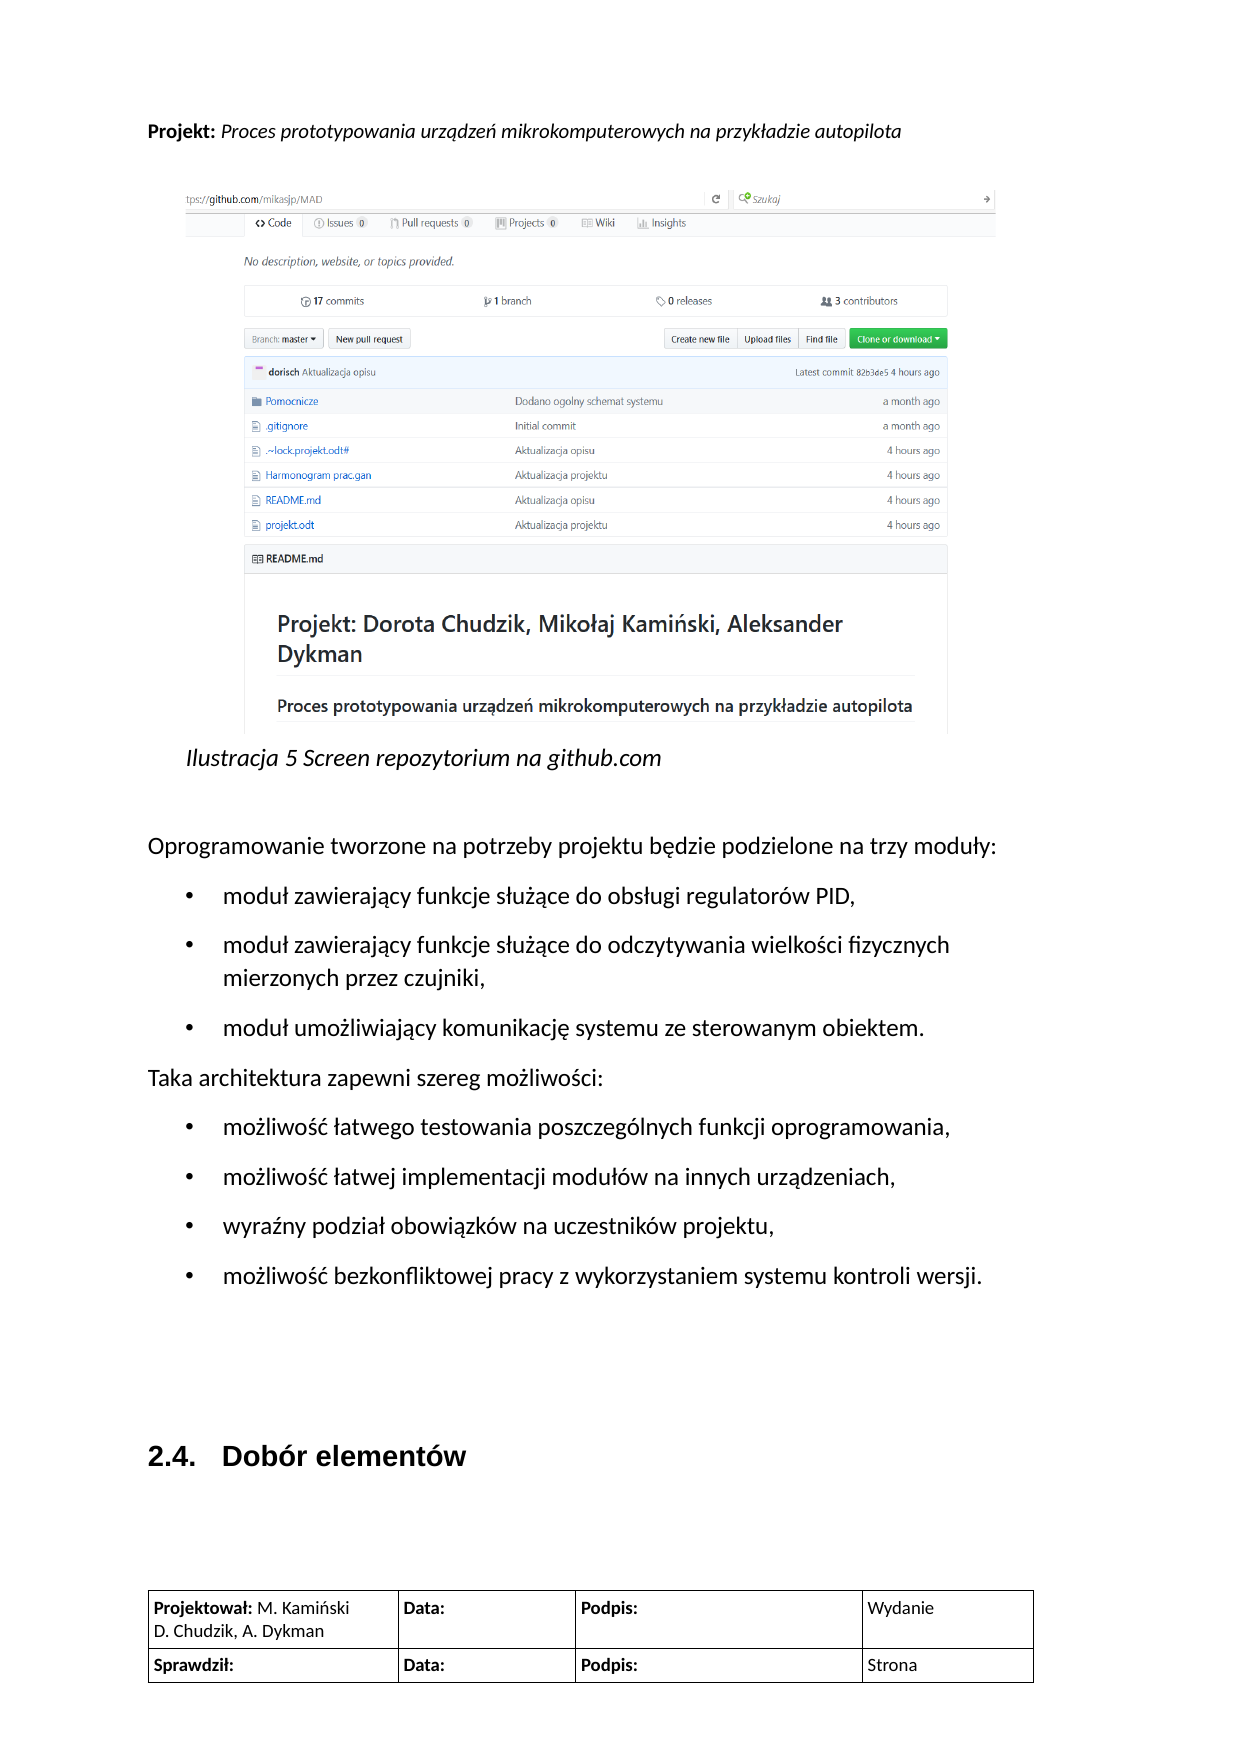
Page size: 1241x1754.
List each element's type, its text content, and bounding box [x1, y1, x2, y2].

list możliwość łatwej implementacji modułów na innych urządzeniach, [185, 1161, 1033, 1191]
text Oprogramowanie tworzone na potrzeby projektu będzie podzielone na trzy moduły: [148, 830, 1033, 861]
list moduł zawierający funkcje służące do odczytywania wielkości fizycznych mierzonych przez czujniki, [185, 929, 1033, 993]
text Taka architektura zapewni szereg możliwości: [148, 1062, 1033, 1092]
list moduł umożliwiający komunikację systemu ze sterowanym obiektem. [185, 1012, 1033, 1043]
subtitle Dobór elementów [148, 1439, 1033, 1472]
picture [185, 190, 996, 734]
text Ilustracja 5 Screen repozytorium na github.com [186, 734, 996, 773]
list wyraźny podział obowiązków na uczestników projektu, [185, 1210, 1033, 1241]
list możliwość bezkonfliktowej pracy z wykorzystaniem systemu kontroli wersji. [185, 1260, 1033, 1291]
list moduł zawierający funkcje służące do obsługi regulatorów PID, [185, 880, 1033, 911]
list możliwość łatwego testowania poszczególnych funkcji oprogramowania, [185, 1111, 1033, 1142]
